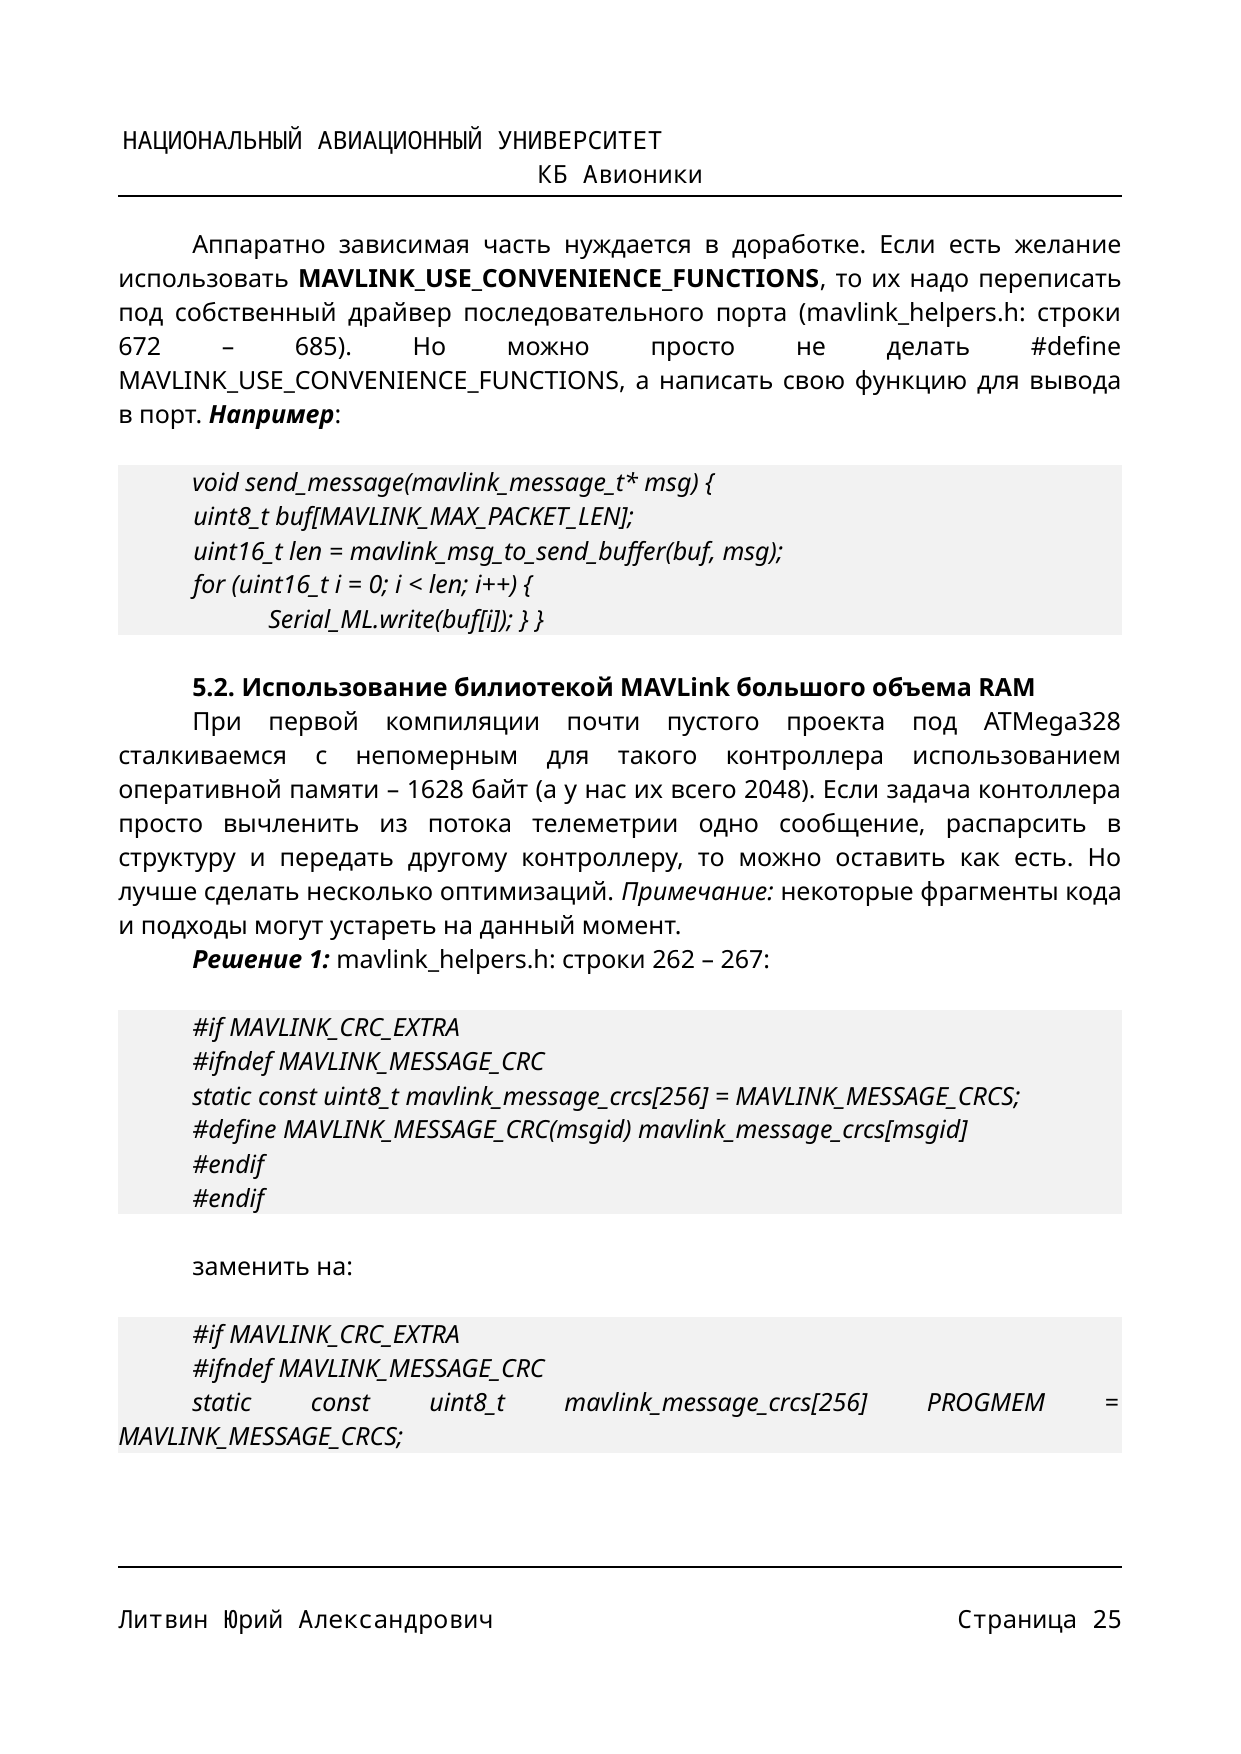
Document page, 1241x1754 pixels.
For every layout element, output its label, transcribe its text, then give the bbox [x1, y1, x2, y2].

text static const uint8_t mavlink_message_crcs[256] = MAVLINK_MESSAGE_CRCS; [118, 1078, 1122, 1112]
text void send_message(mavlink_message_t* msg) { [118, 465, 1122, 499]
text #endif [118, 1180, 1122, 1214]
text #if MAVLINK_CRC_EXTRA [118, 1317, 1122, 1351]
text 5.2. Использование билиотекой MAVLink большого объема RAM [118, 669, 1122, 703]
text #if MAVLINK_CRC_EXTRA [118, 1010, 1122, 1044]
text for (uint16_t i = 0; i < len; i++) { [118, 567, 1122, 601]
text Решение 1: mavlink_helpers.h: строки 262 – 267: [118, 942, 1122, 976]
text #ifndef MAVLINK_MESSAGE_CRC [118, 1044, 1122, 1078]
text Serial_ML.write(buf[i]); } } [118, 601, 1122, 635]
text #endif [118, 1146, 1122, 1180]
text static const uint8_t mavlink_message_crcs[256] PROGMEM = MAVLINK_MESSAGE_CRCS; [118, 1385, 1122, 1453]
text uint8_t buf[MAVLINK_MAX_PACKET_LEN]; [118, 499, 1122, 533]
text При первой компиляции почти пустого проекта под ATMega328 сталкиваемся с непомерным для такого контроллера использованием оперативной памяти – 1628 байт (а у нас их всего 2048). Если задача контоллера просто вычленить из потока телеметрии одно сообщение, распарсить в структуру и передать другому контроллеру, то можно оставить как есть. Но лучше сделать несколько оптимизаций. Примечание: некоторые фрагменты кода и подходы могут устареть на данный момент. [118, 703, 1122, 942]
text Аппаратно зависимая часть нуждается в доработке. Если есть желание использовать MAVLINK_USE_CONVENIENCE_FUNCTIONS, то их надо переписать под собственный драйвер последовательного порта (mavlink_helpers.h: строки 672 – 685). Но можно просто не делать #define MAVLINK_USE_CONVENIENCE_FUNCTIONS, а написать свою функцию для вывода в порт. Например: [118, 227, 1122, 431]
text uint16_t len = mavlink_msg_to_send_buffer(buf, msg); [118, 533, 1122, 567]
text #ifndef MAVLINK_MESSAGE_CRC [118, 1351, 1122, 1385]
text #define MAVLINK_MESSAGE_CRC(msgid) mavlink_message_crcs[msgid] [118, 1112, 1122, 1146]
text заменить на: [118, 1248, 1122, 1282]
